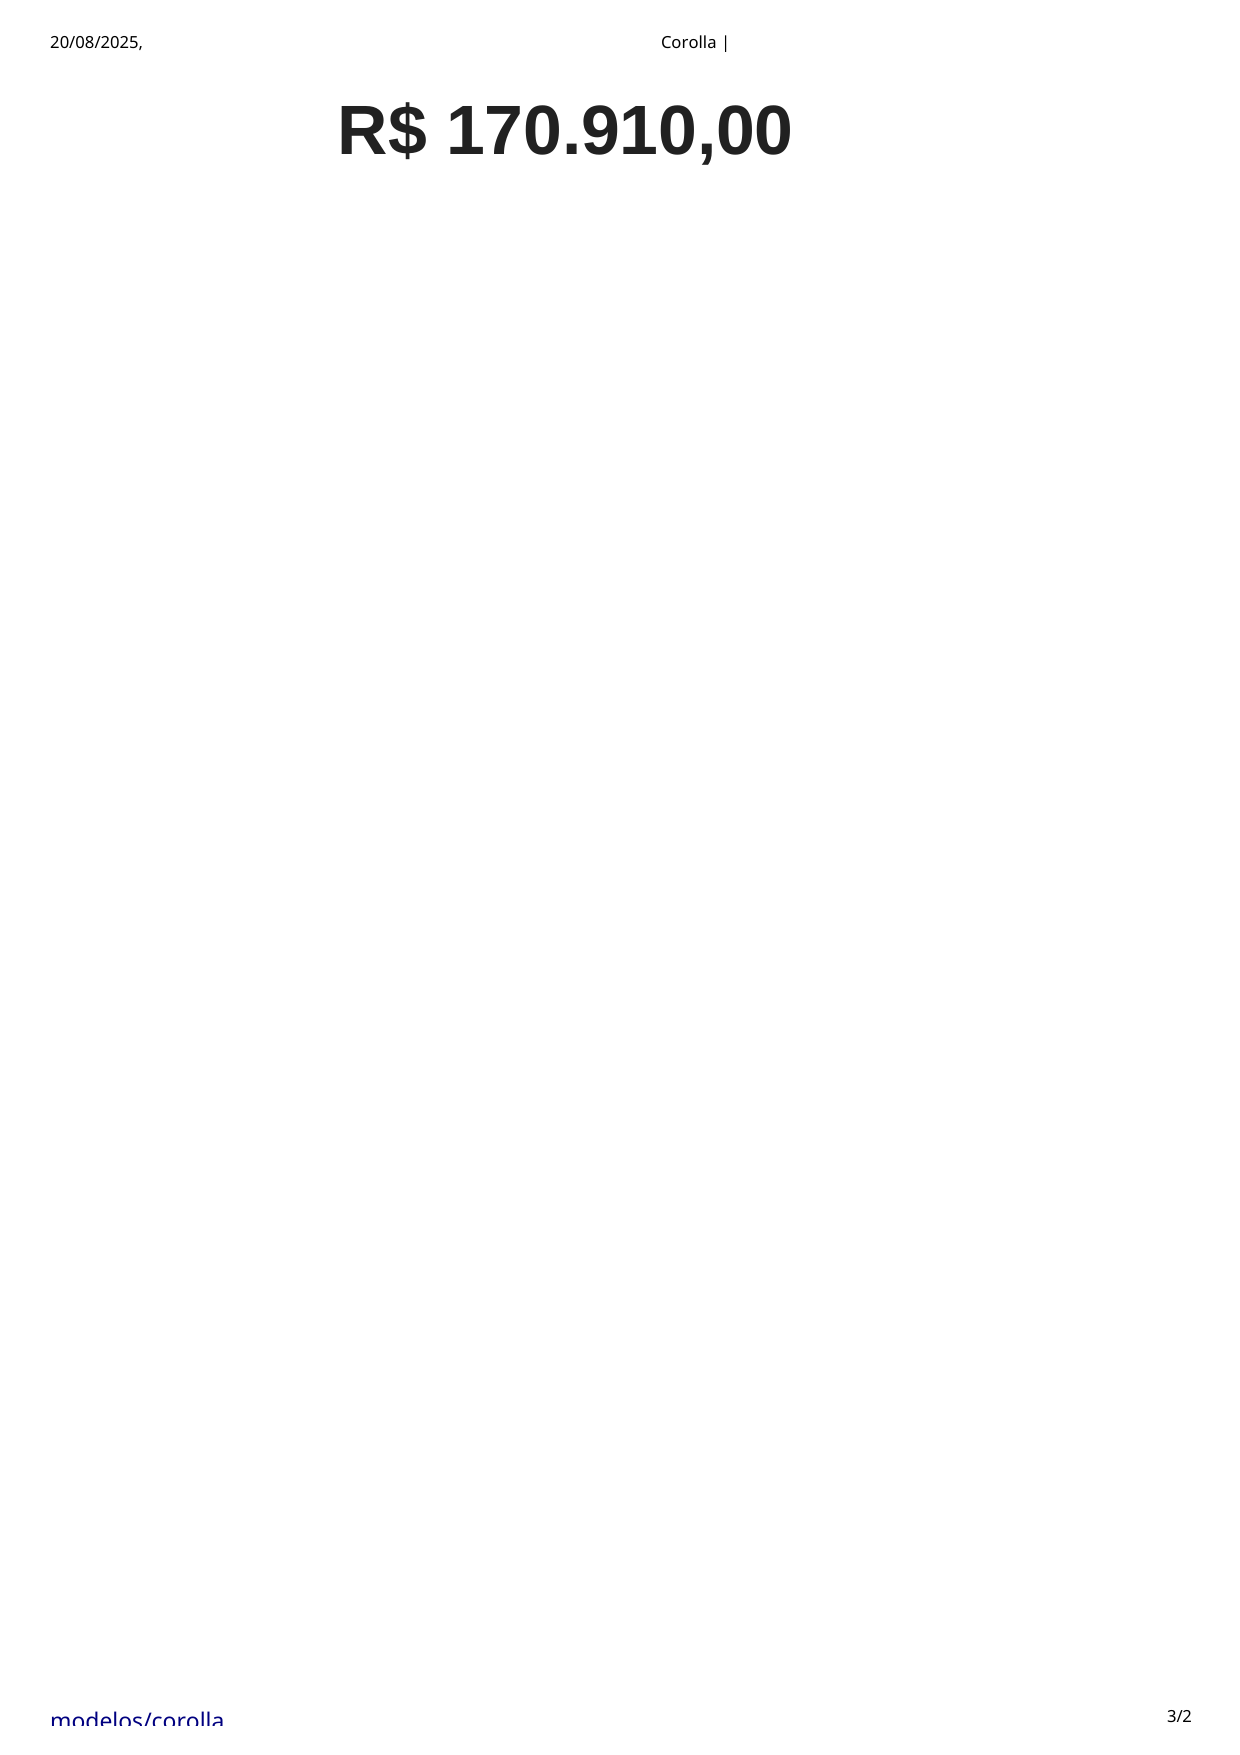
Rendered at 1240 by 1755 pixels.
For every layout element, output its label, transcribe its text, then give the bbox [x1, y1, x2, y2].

text R$ 170.910,00 [205, 89, 926, 169]
